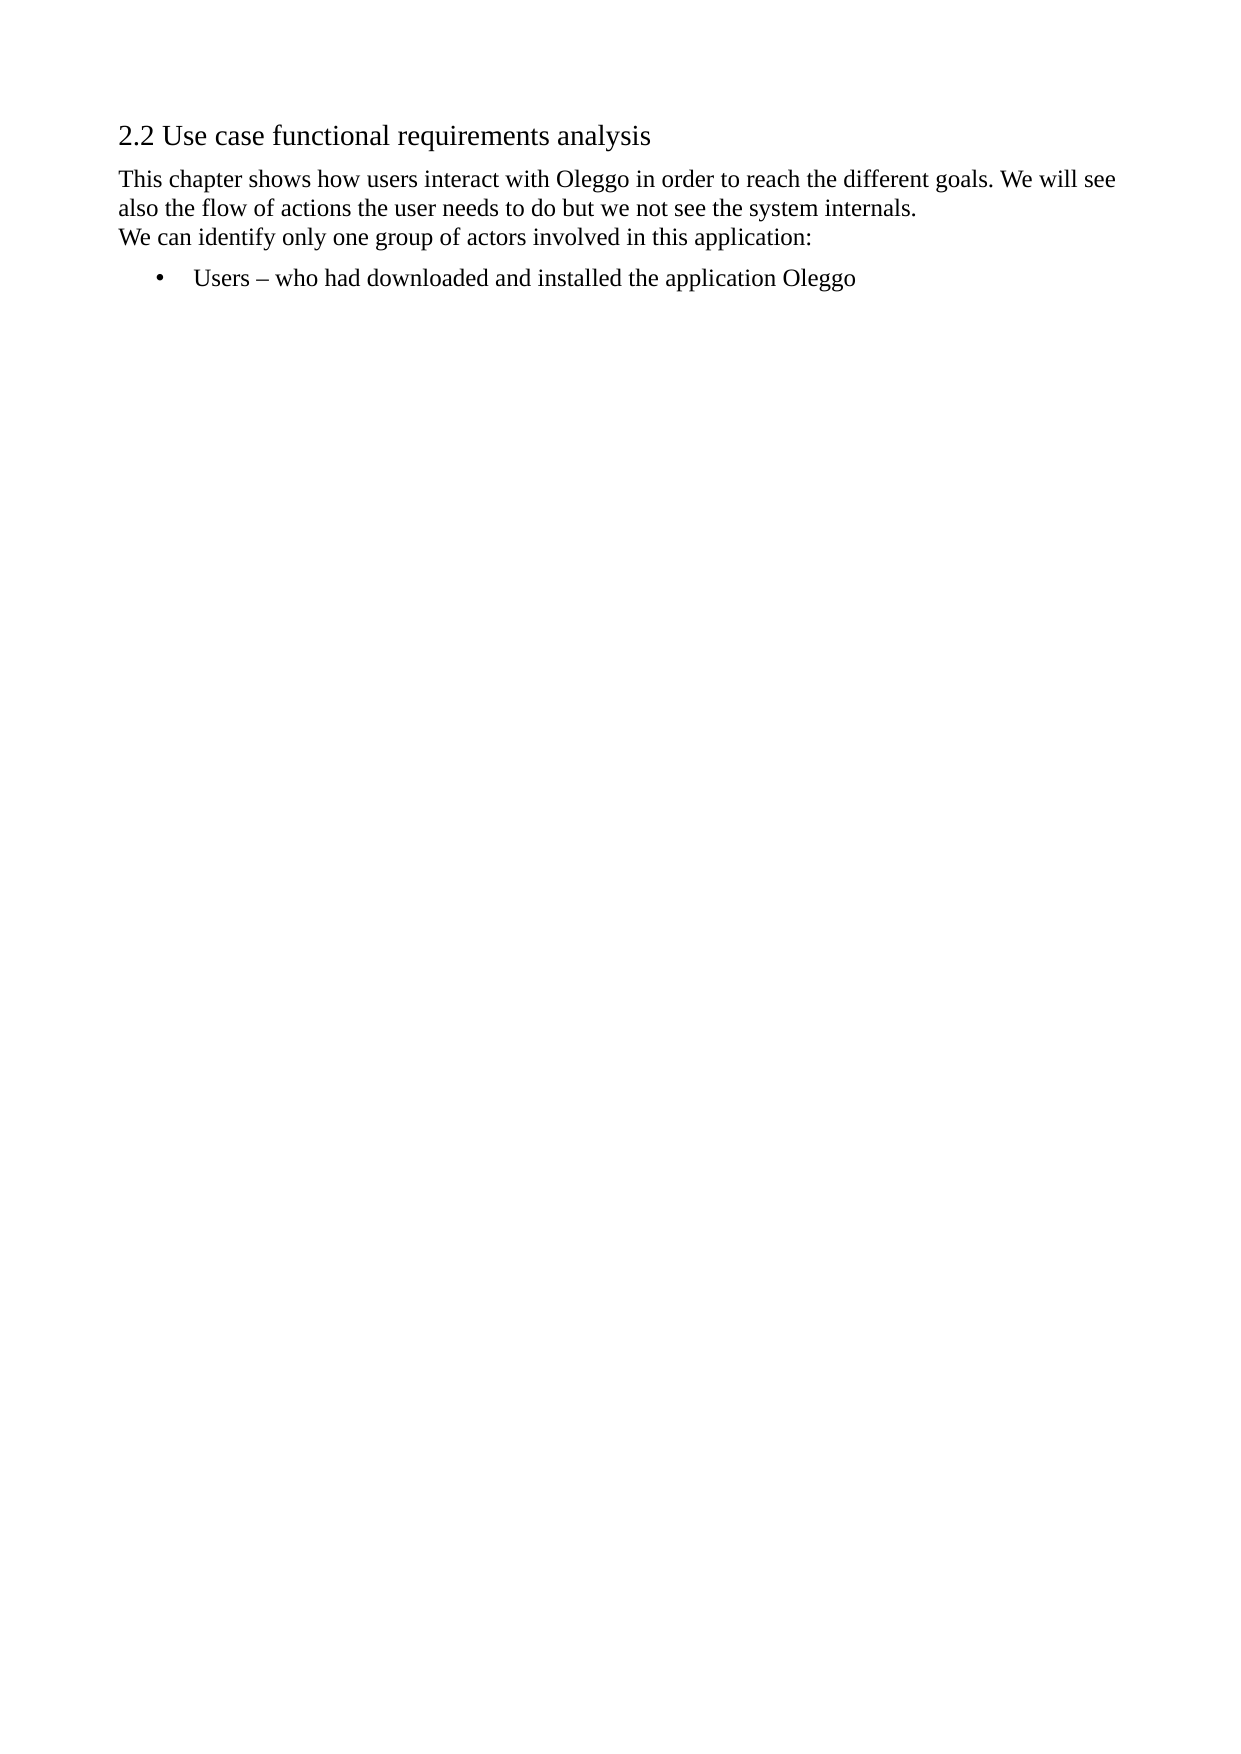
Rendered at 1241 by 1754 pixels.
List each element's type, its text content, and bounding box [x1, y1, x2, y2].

list Users – who had downloaded and installed the application Oleggo [156, 263, 1122, 292]
text This chapter shows how users interact with Oleggo in order to reach the different goals. We will see also the flow of actions the user needs to do but we not see the system internals. We can identify only one group of actors involved in this application: [118, 164, 1122, 250]
text 2.2 Use case functional requirements analysis [118, 118, 1122, 152]
